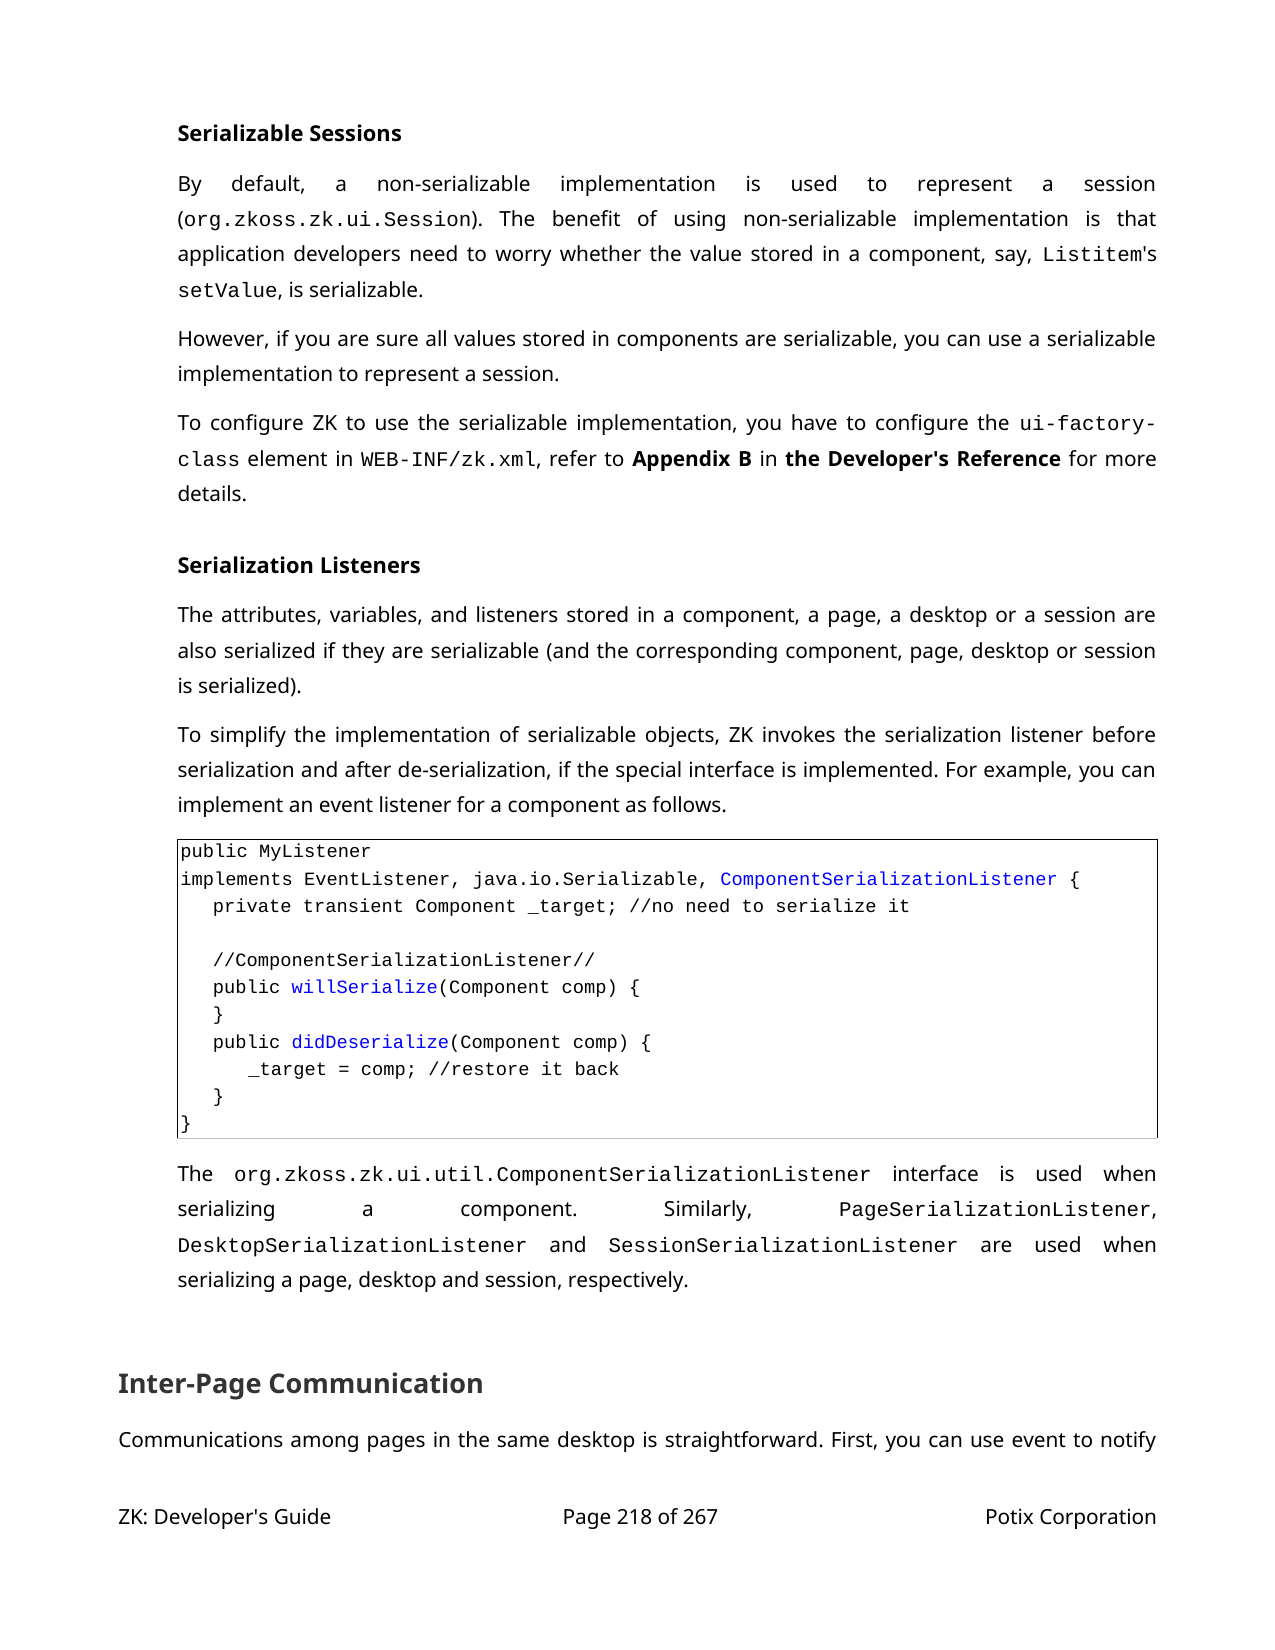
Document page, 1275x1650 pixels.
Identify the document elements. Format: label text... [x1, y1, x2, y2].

subtitle Inter-Page Communication [118, 1364, 1157, 1401]
text } [178, 1084, 1157, 1108]
text public didDeserialize(Component comp) { [178, 1029, 1157, 1054]
text Communications among pages in the same desktop is straightforward. First, you can use event to notify [118, 1425, 1157, 1453]
text //ComponentSerializationListener// [178, 948, 1157, 972]
subtitle Serializable Sessions [177, 118, 1157, 148]
text By default, a non-serializable implementation is used to represent a session (org.zkoss.zk.ui.Session). The benefit of using non-serializable implementation is that application developers need to worry whether the value stored in a component, say, Listitem's setValue, is serializable. [177, 169, 1157, 303]
text implements EventListener, java.io.Serializable, ComponentSerializationListener { [178, 866, 1157, 891]
text To simplify the implementation of serializable objects, ZK invokes the serialization listener before serialization and after de-serialization, if the special interface is implemented. For example, you can implement an event listener for a component as follows. [177, 720, 1157, 818]
text However, if you are sure all values stored in components are serializable, you can use a serializable implementation to represent a session. [177, 324, 1157, 388]
text The org.zkoss.zk.ui.util.ComponentSerializationListener interface is used when serializing a component. Similarly, PageSerializationListener, DesktopSerializationListener and SessionSerializationListener are used when serializing a page, desktop and session, respectively. [177, 1159, 1157, 1294]
text The attributes, variables, and listeners stored in a component, a page, a desktop or a session are also serialized if they are serializable (and the corresponding component, page, desktop or session is serialized). [177, 601, 1157, 699]
text private transient Component _target; //no need to serialize it [178, 893, 1157, 918]
text To configure ZK to use the serializable implementation, you have to configure the ui-factory-class element in WEB-INF/zk.xml, refer to Appendix B in the Developer's Reference for more details. [177, 408, 1157, 507]
text public MyListener [178, 840, 1157, 863]
subtitle Serialization Listeners [177, 550, 1157, 580]
text } [178, 1002, 1157, 1027]
text public willSerialize(Component comp) { [178, 975, 1157, 999]
text } [178, 1111, 1157, 1138]
text _target = comp; //restore it back [178, 1057, 1157, 1081]
